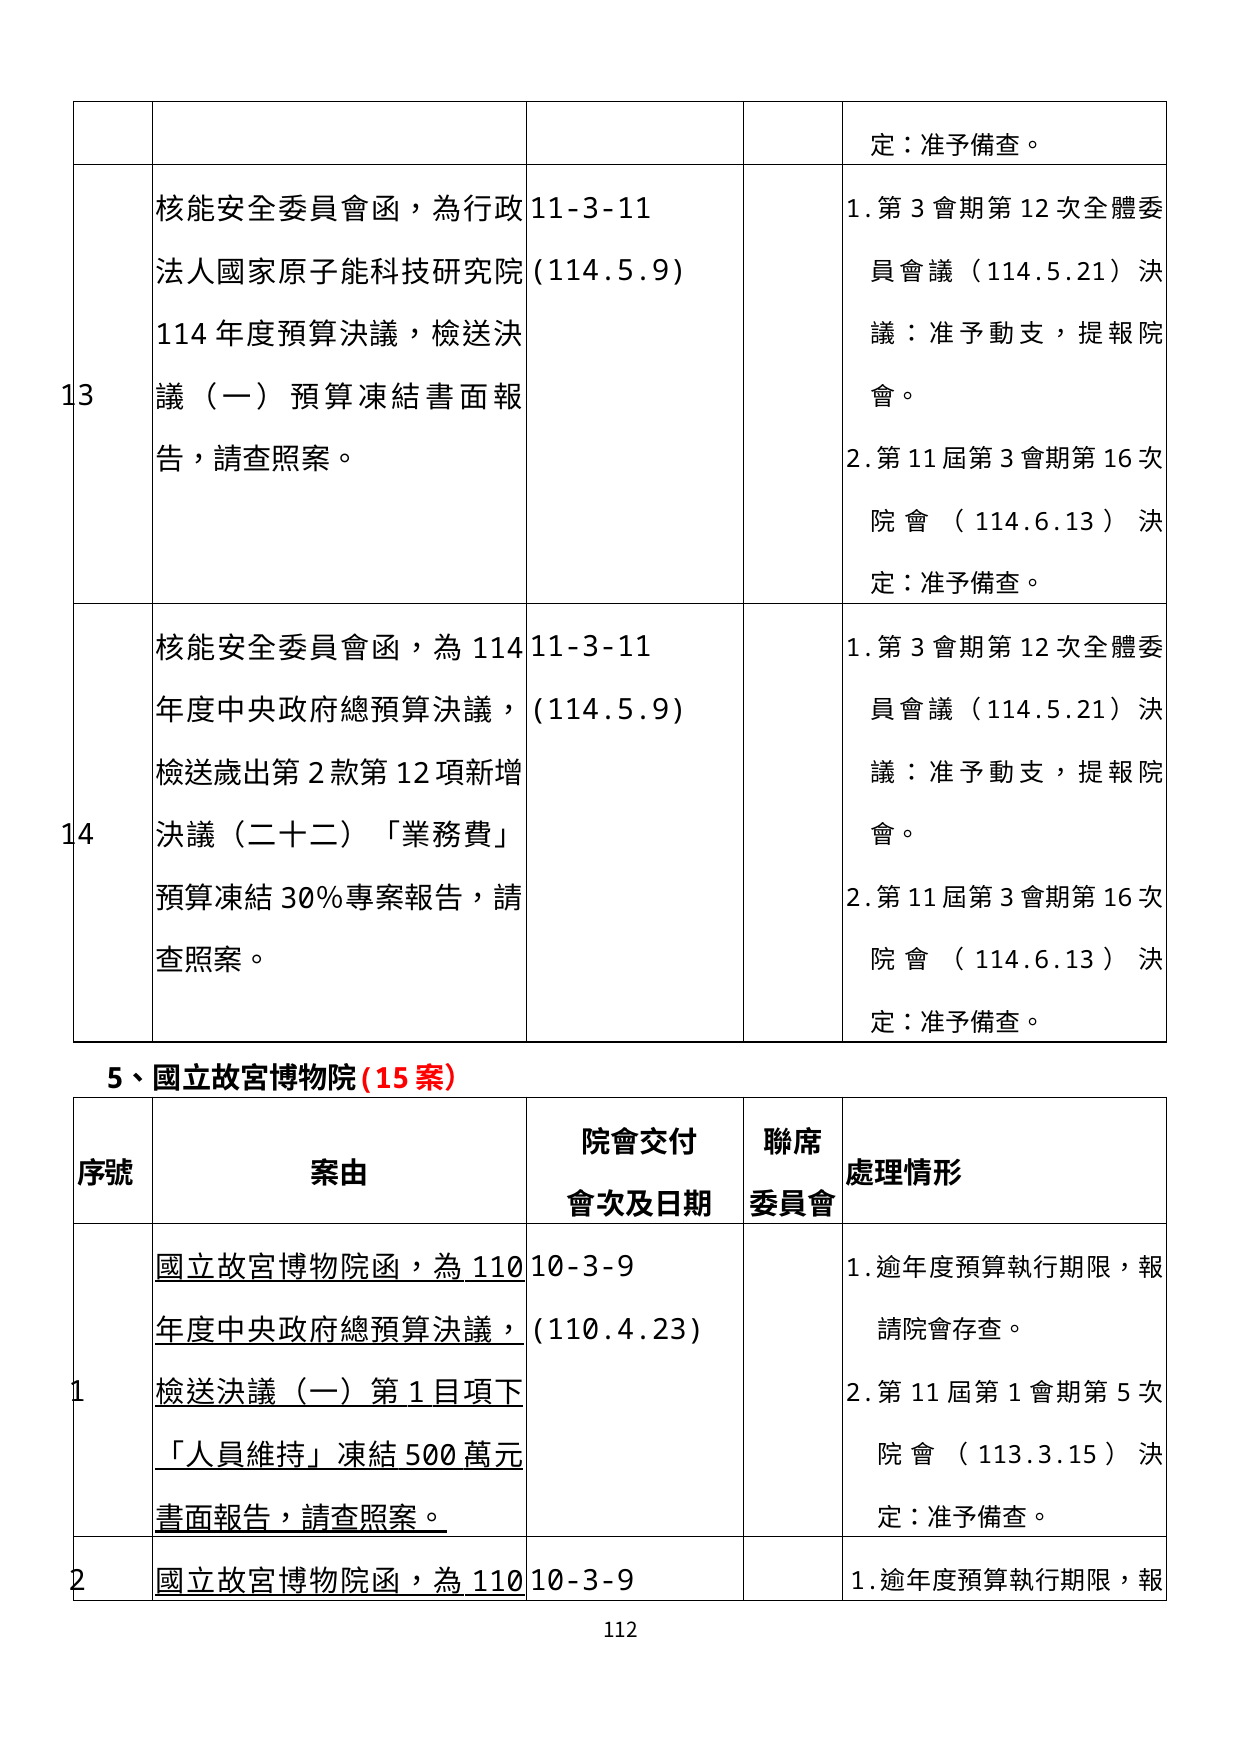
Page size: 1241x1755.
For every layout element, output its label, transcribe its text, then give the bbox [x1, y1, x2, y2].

table_header 院會交付 會次及日期 [527, 1098, 743, 1223]
table_cell 核能安全委員會函，為行政法人國家原子能科技研究院114年度預算決議，檢送決議（一）預算凍結書面報告，請查照案。 [153, 165, 526, 603]
table_cell 定：准予備查。 [843, 102, 1166, 164]
table_cell [527, 102, 743, 164]
table_cell [74, 1224, 152, 1536]
table_cell 1.第3會期第12次全體委員會議（114.5.21）決議：准予動支，提報院會。 2.第11屆第3會期第16次院會（114.6.13）決定：准予備查。 [843, 165, 1166, 603]
table_cell [744, 1537, 842, 1600]
table_cell 11-3-11 (114.5.9) [527, 165, 743, 603]
table_cell 10-3-9 (110.4.23) [527, 1224, 743, 1536]
table_cell 核能安全委員會函，為114年度中央政府總預算決議，檢送歲出第2款第12項新增決議（二十二）「業務費」預算凍結30％專案報告，請查照案。 [153, 604, 526, 1041]
table_cell [744, 604, 842, 1041]
table_cell [74, 1571, 80, 1583]
table_cell 1.逾年度預算執行期限，報請院會存查。 2.第11屆第1會期第5次院會（113.3.15）決定：准予備查。 [843, 1224, 1166, 1536]
table_cell [74, 165, 152, 603]
table_cell 1.逾年度預算執行期限，報 [843, 1537, 1166, 1600]
table_cell [153, 102, 526, 164]
text 5、國立故宮博物院(15案） [74, 1055, 1166, 1097]
table_cell 國立故宮博物院函，為110 [153, 1537, 526, 1600]
table_cell [744, 1224, 842, 1536]
table_cell 國立故宮博物院函，為110年度中央政府總預算決議，檢送決議（一）第1目項下「人員維持」凍結500萬元書面報告，請查照案。 [153, 1224, 526, 1536]
table_header 案由 [153, 1098, 526, 1223]
table_cell 1.第3會期第12次全體委員會議（114.5.21）決議：准予動支，提報院會。 2.第11屆第3會期第16次院會（114.6.13）決定：准予備查。 [843, 604, 1166, 1041]
table_cell 11-3-11 (114.5.9) [527, 604, 743, 1041]
table_cell [74, 604, 152, 1041]
table_cell [744, 165, 842, 603]
table_header 聯席 委員會 [744, 1098, 842, 1223]
table_cell [74, 1537, 152, 1600]
table_header 處理情形 [843, 1098, 1166, 1223]
table_cell [744, 102, 842, 164]
table_cell 10-3-9 [527, 1537, 743, 1600]
table_cell [74, 102, 152, 164]
table_header 序號 [74, 1098, 152, 1223]
